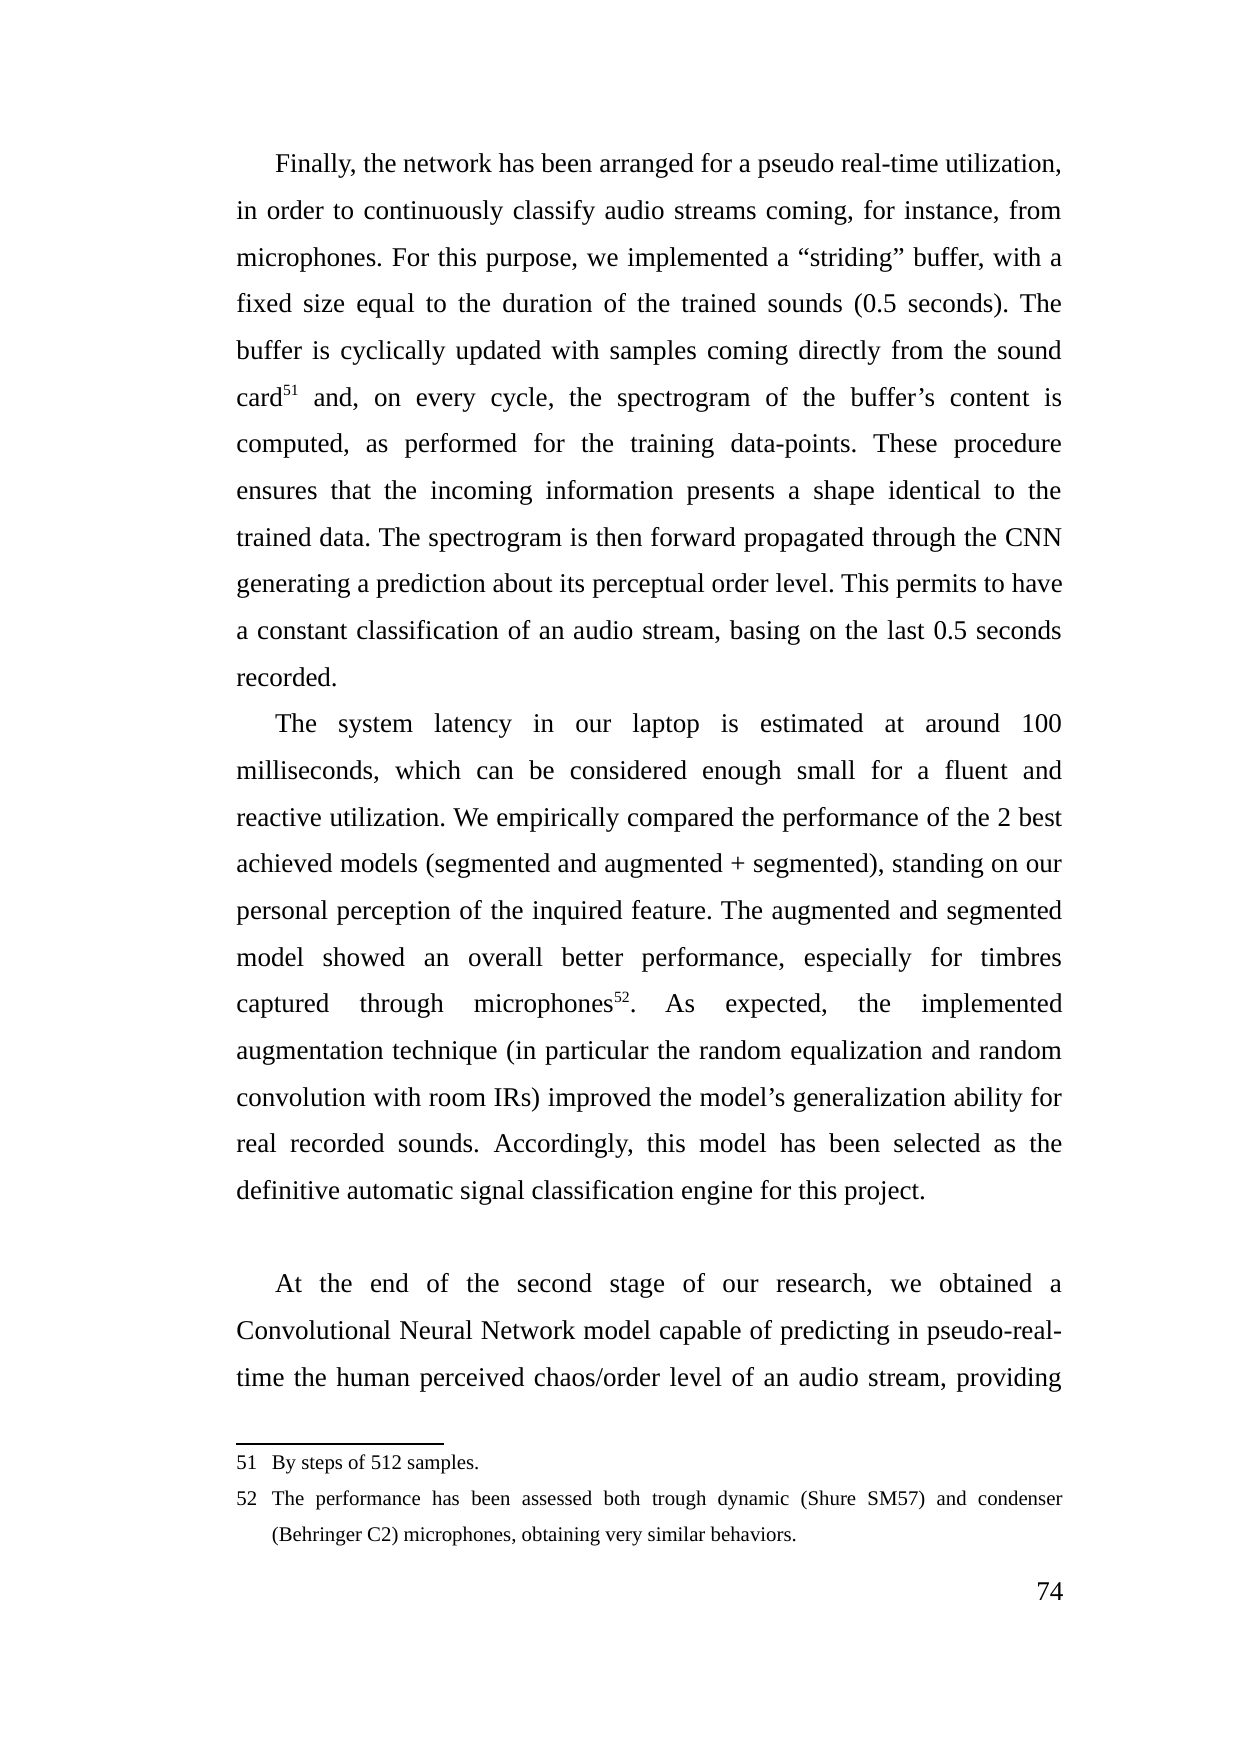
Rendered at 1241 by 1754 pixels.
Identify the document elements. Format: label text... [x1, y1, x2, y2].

text Finally, the network has been arranged for a pseudo real-time utilization, in order to continuously classify audio streams coming, for instance, from microphones. For this purpose, we implemented a “striding” buffer, with a fixed size equal to the duration of the trained sounds (0.5 seconds). The buffer is cyclically updated with samples coming directly from the sound card and, on every cycle, the spectrogram of the buffer’s content is computed, as performed for the training data-points. These procedure ensures that the incoming information presents a shape identical to the trained data. The spectrogram is then forward propagated through the CNN generating a prediction about its perceptual order level. This permits to have a constant classification of an audio stream, basing on the last 0.5 seconds recorded. [236, 148, 1063, 692]
text The performance has been assessed both trough dynamic (Shure SM57) and condenser (Behringer C2) microphones, obtaining very similar behaviors. [236, 1486, 1063, 1546]
text By steps of 512 samples. [236, 1449, 1063, 1474]
text The system latency in our laptop is estimated at around 100 milliseconds, which can be considered enough small for a fluent and reactive utilization. We empirically compared the performance of the 2 best achieved models (segmented and augmented + segmented), standing on our personal perception of the inquired feature. The augmented and segmented model showed an overall better performance, especially for timbres captured through microphones. As expected, the implemented augmentation technique (in particular the random equalization and random convolution with room IRs) improved the model’s generalization ability for real recorded sounds. Accordingly, this model has been selected as the definitive automatic signal classification engine for this project. [236, 708, 1063, 1205]
text At the end of the second stage of our research, we obtained a Convolutional Neural Network model capable of predicting in pseudo-real-time the human perceived chaos/order level of an audio stream, providing [236, 1268, 1063, 1392]
